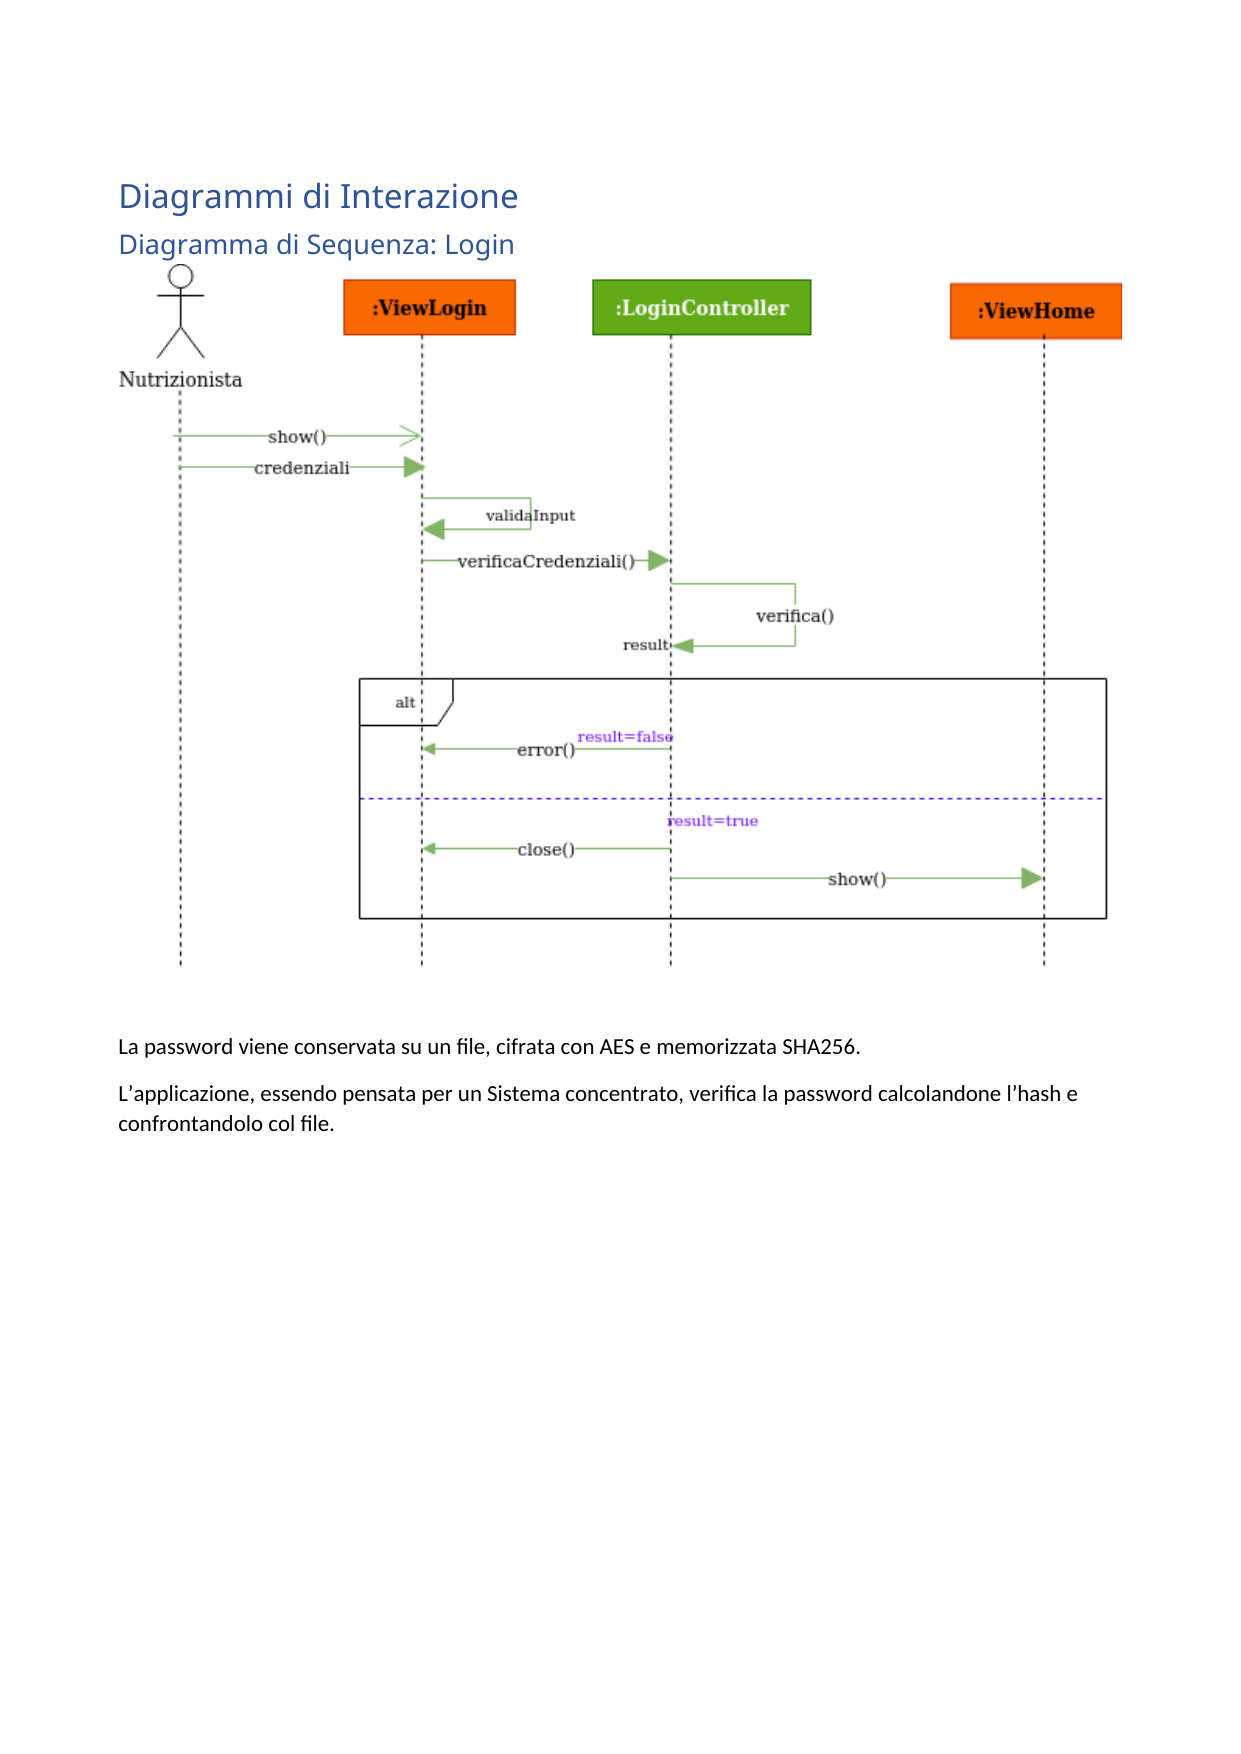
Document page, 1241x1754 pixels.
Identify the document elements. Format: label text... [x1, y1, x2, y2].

subtitle Diagramma di Sequenza: Login [118, 225, 1122, 262]
subtitle Diagrammi di Interazione [118, 173, 1122, 218]
text L’applicazione, essendo pensata per un Sistema concentrato, verifica la password calcolandone l’hash e confrontandolo col file. [118, 1079, 1122, 1137]
text La password viene conservata su un file, cifrata con AES e memorizzata SHA256. [118, 1032, 1122, 1060]
